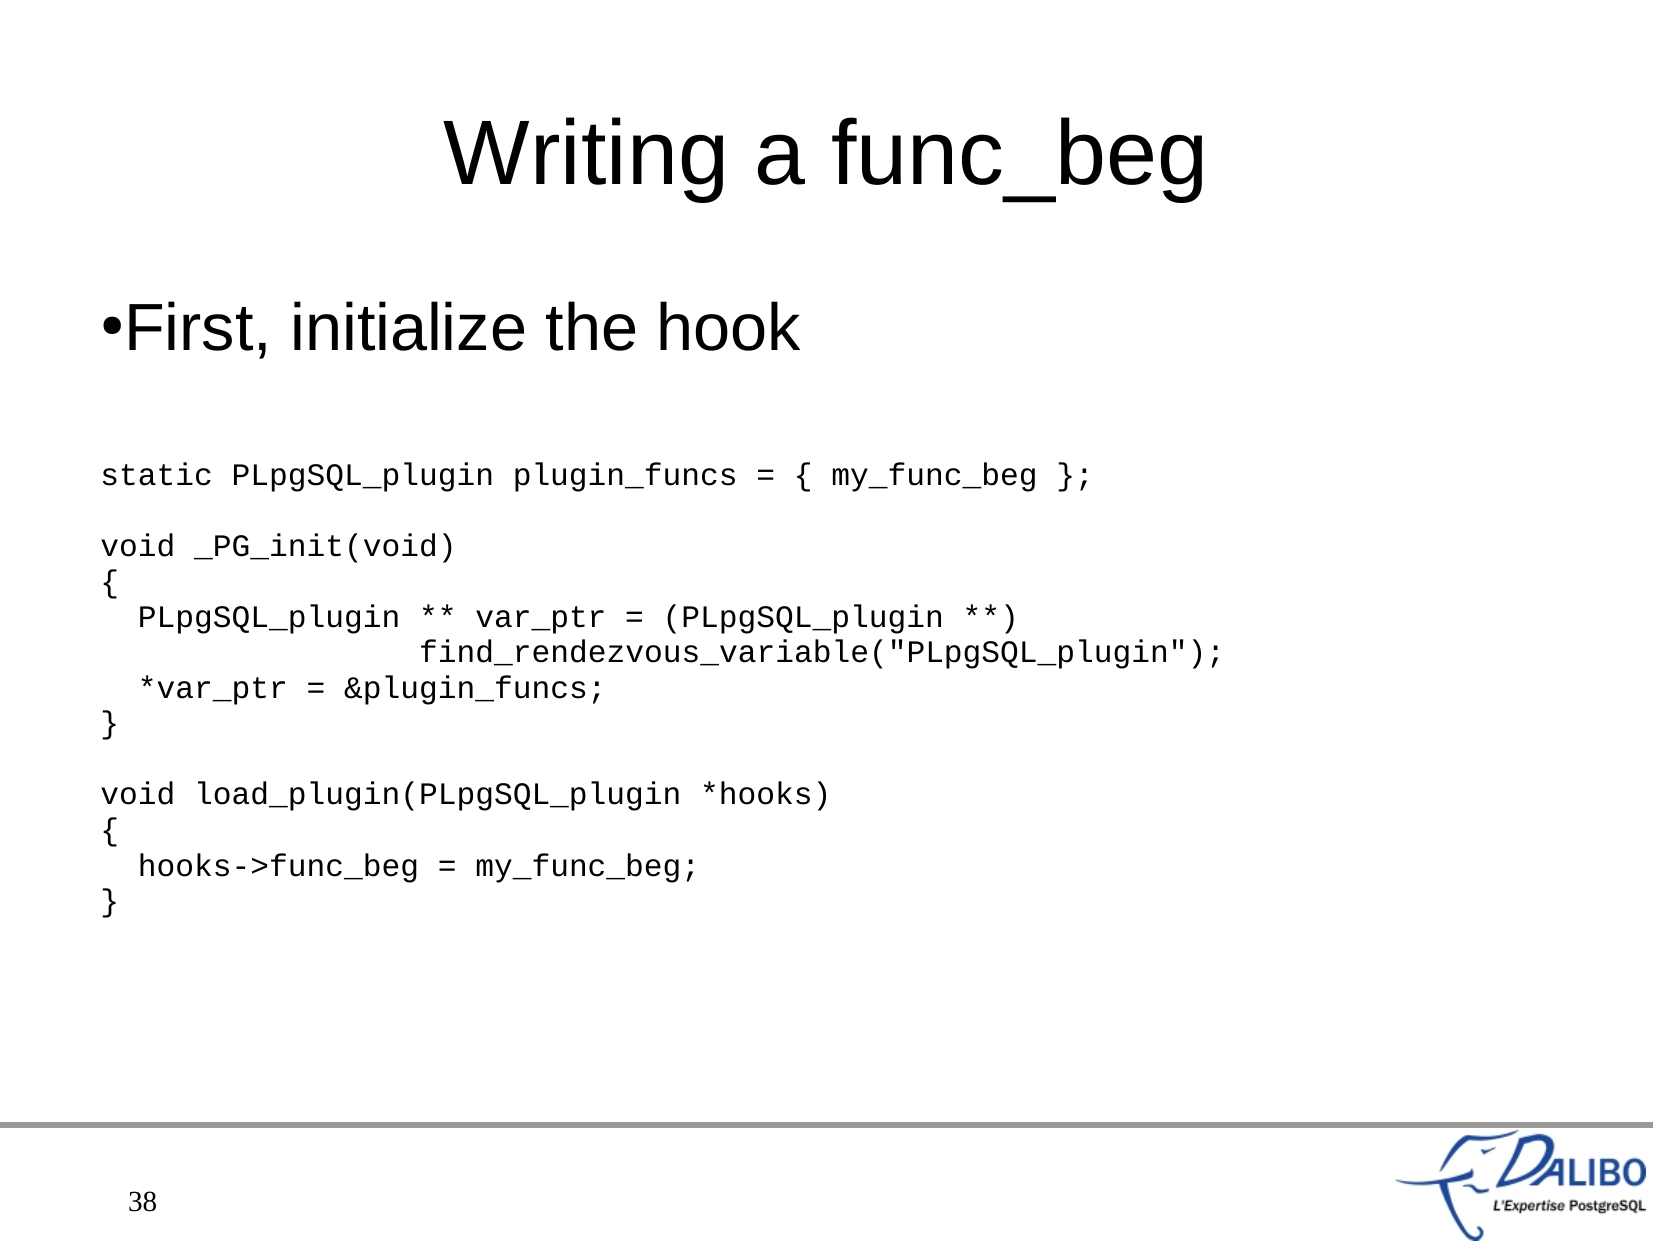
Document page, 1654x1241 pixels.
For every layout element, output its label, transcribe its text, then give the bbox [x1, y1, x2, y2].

picture [1395, 1130, 1646, 1241]
list First, initialize the hook static PLpgSQL_plugin plugin_funcs = { my_func_beg }; void _PG_init(void) { PLpgSQL_plugin ** var_ptr = (PLpgSQL_plugin **) find_rendezvous_variable("PLpgSQL_plugin"); *var_ptr = &plugin_funcs; } void load_plugin(PLpgSQL_plugin *hooks) { hooks->func_beg = my_func_beg; } [82, 290, 1571, 1109]
title Writing a func_beg [82, 49, 1571, 257]
